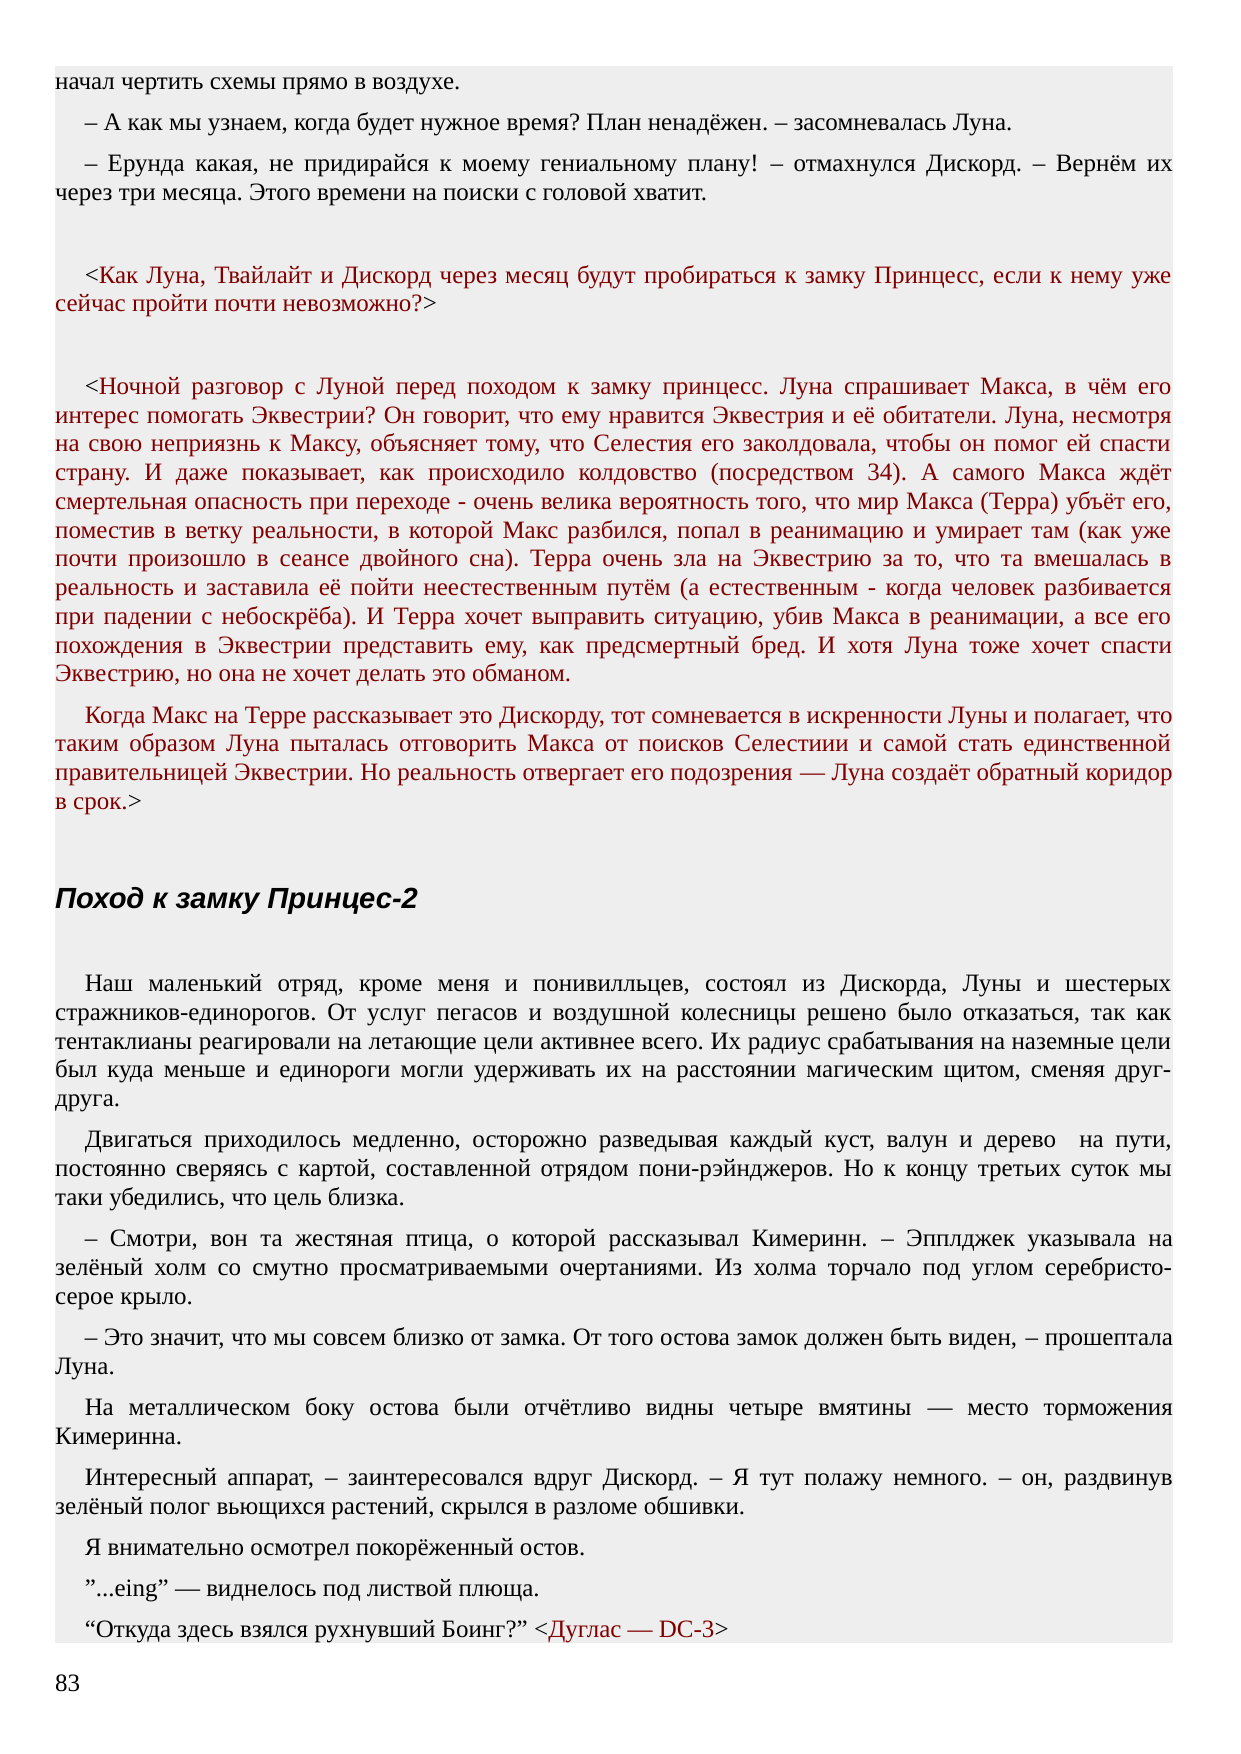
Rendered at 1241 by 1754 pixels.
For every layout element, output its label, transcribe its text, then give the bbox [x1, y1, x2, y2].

text <Как Луна, Твайлайт и Дискорд через месяц будут пробираться к замку Принцесс, если к нему уже сейчас пройти почти невозможно?> [55, 260, 1173, 317]
text <Ночной разговор с Луной перед походом к замку принцесс. Луна спрашивает Макса, в чём его интерес помогать Эквестрии? Он говорит, что ему нравится Эквестрия и её обитатели. Луна, несмотря на свою неприязнь к Максу, объясняет тому, что Селестия его заколдовала, чтобы он помог ей спасти страну. И даже показывает, как происходило колдовство (посредством 34). А самого Макса ждёт смертельная опасность при переходе - очень велика вероятность того, что мир Макса (Терра) убъёт его, поместив в ветку реальности, в которой Макс разбился, попал в реанимацию и умирает там (как уже почти произошло в сеансе двойного сна). Терра очень зла на Эквестрию за то, что та вмешалась в реальность и заставила её пойти неестественным путём (а естественным - когда человек разбивается при падении с небоскрёба). И Терра хочет выправить ситуацию, убив Макса в реанимации, а все его похождения в Эквестрии представить ему, как предсмертный бред. И хотя Луна тоже хочет спасти Эквестрию, но она не хочет делать это обманом. [55, 371, 1173, 687]
text начал чертить схемы прямо в воздухе. [55, 66, 1173, 95]
text – Это значит, что мы совсем близко от замка. От того остова замок должен быть виден, – прошептала Луна. [55, 1322, 1173, 1379]
text “Откуда здесь взялся рухнувший Боинг?” <Дуглас — DC-3> [55, 1614, 1173, 1643]
text Когда Макс на Терре рассказывает это Дискорду, тот сомневается в искренности Луны и полагает, что таким образом Луна пыталась отговорить Макса от поисков Селестиии и самой стать единственной правительницей Эквестрии. Но реальность отвергает его подозрения — Луна создаёт обратный коридор в срок.> [55, 700, 1173, 815]
subtitle Поход к замку Принцес-2 [55, 881, 1173, 914]
text – Ерунда какая, не придирайся к моему гениальному плану! – отмахнулся Дискорд. – Вернём их через три месяца. Этого времени на поиски с головой хватит. [55, 148, 1173, 206]
text Двигаться приходилось медленно, осторожно разведывая каждый куст, валун и дерево на пути, постоянно сверяясь с картой, составленной отрядом пони-рэйнджеров. Но к концу третьих суток мы таки убедились, что цель близка. [55, 1124, 1173, 1211]
text ”...eing” — виднелось под листвой плюща. [55, 1573, 1173, 1602]
text Наш маленький отряд, кроме меня и понивилльцев, состоял из Дискорда, Луны и шестерых стражников-единорогов. От услуг пегасов и воздушной колесницы решено было отказаться, так как тентаклианы реагировали на летающие цели активнее всего. Их радиус срабатывания на наземные цели был куда меньше и единороги могли удерживать их на расстоянии магическим щитом, сменяя друг-друга. [55, 968, 1173, 1112]
text – Смотри, вон та жестяная птица, о которой рассказывал Кимеринн. – Эпплджек указывала на зелёный холм со смутно просматриваемыми очертаниями. Из холма торчало под углом серебристо-серое крыло. [55, 1223, 1173, 1309]
text – А как мы узнаем, когда будет нужное время? План ненадёжен. – засомневалась Луна. [55, 107, 1173, 136]
text На металлическом боку остова были отчётливо видны четыре вмятины — место торможения Кимеринна. [55, 1392, 1173, 1449]
text Я внимательно осмотрел покорёженный остов. [55, 1532, 1173, 1561]
text Интересный аппарат, – заинтересовался вдруг Дискорд. – Я тут полажу немного. – он, раздвинув зелёный полог вьющихся растений, скрылся в разломе обшивки. [55, 1462, 1173, 1519]
